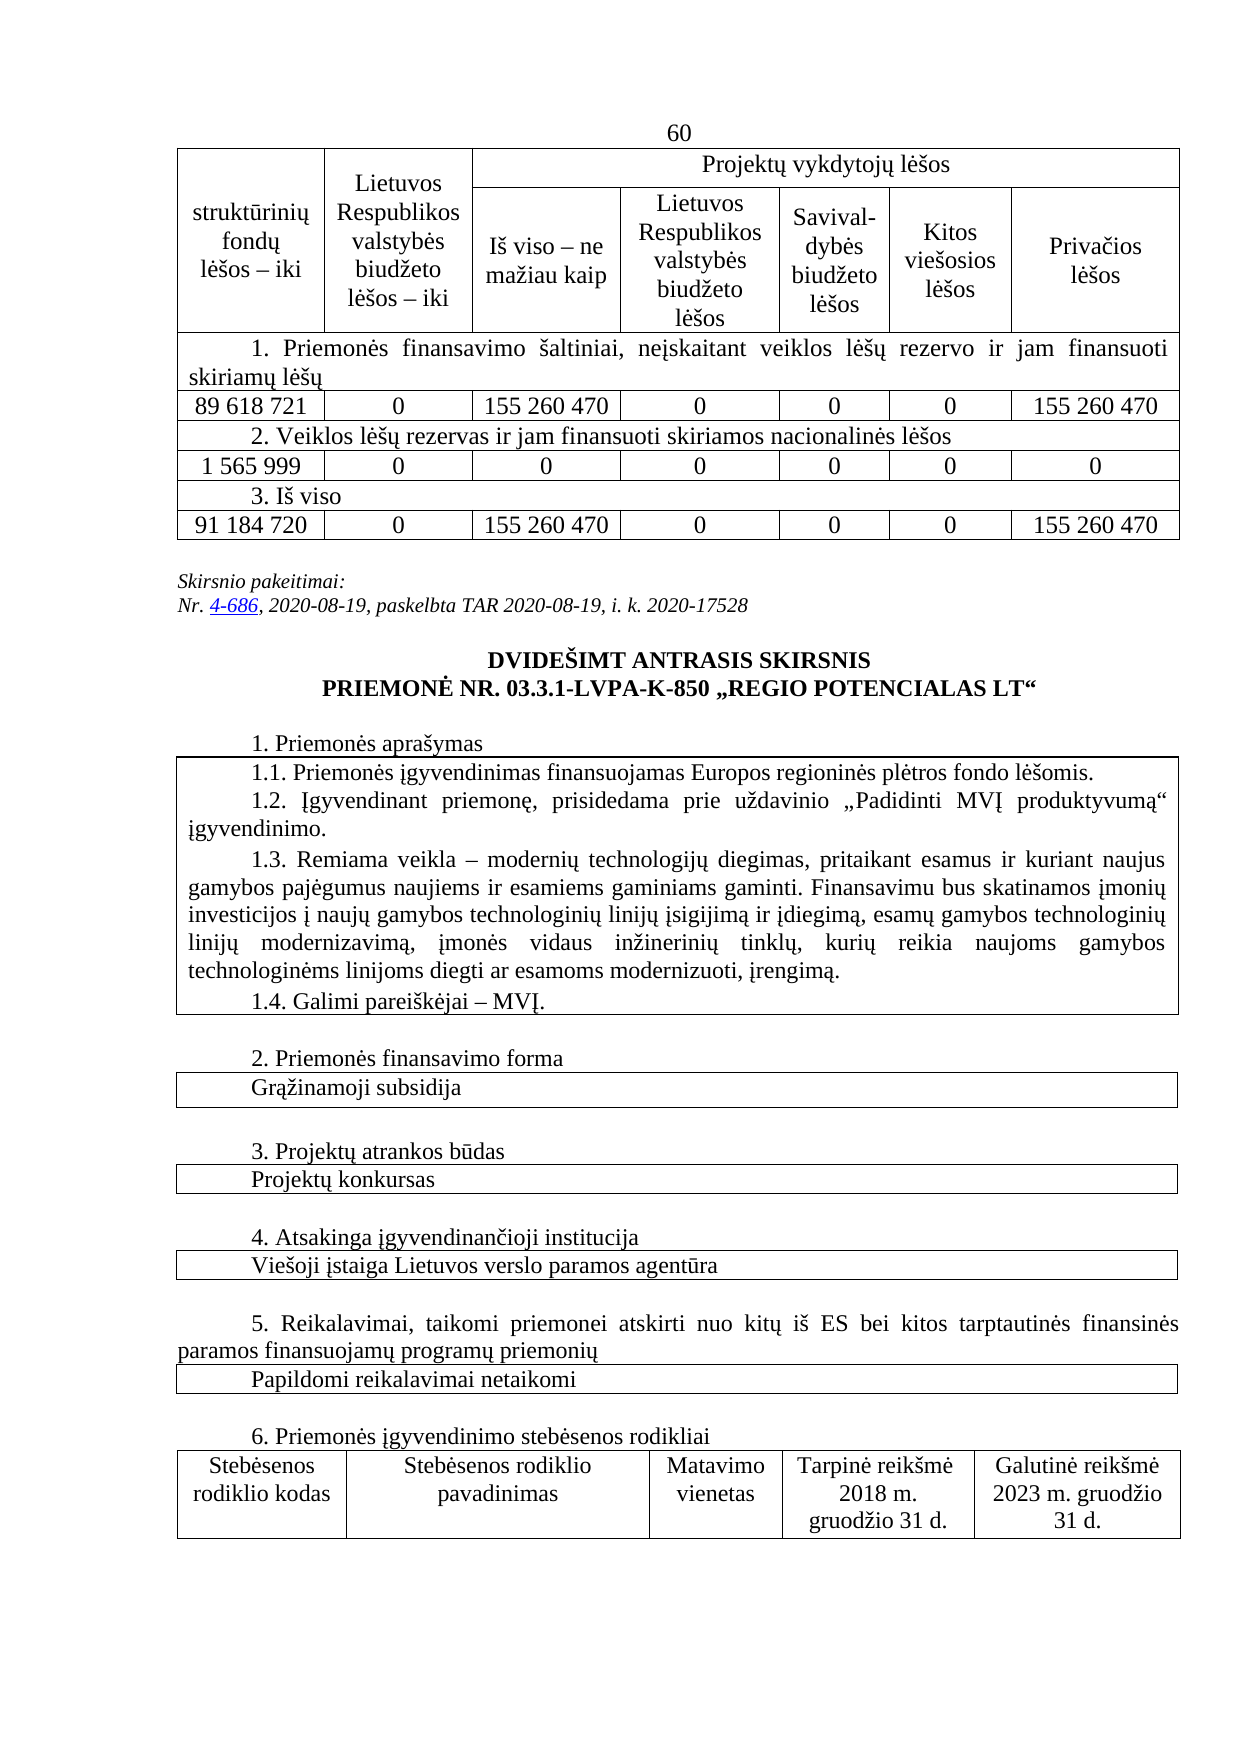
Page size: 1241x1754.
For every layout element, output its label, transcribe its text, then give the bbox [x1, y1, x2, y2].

table_cell 0 [780, 451, 889, 480]
table_cell Savival-dybės biudžeto lėšos [780, 188, 889, 332]
table_cell 89 618 721 [178, 391, 324, 420]
table_header Tarpinė reikšmė 2018 m. gruodžio 31 d. [783, 1451, 974, 1538]
table_cell Iš viso – ne mažiau kaip [473, 188, 620, 332]
table_cell 2. Veiklos lėšų rezervas ir jam finansuoti skiriamos nacionalinės lėšos [178, 421, 1179, 450]
table_cell 0 [621, 511, 779, 539]
text 5. Reikalavimai, taikomi priemonei atskirti nuo kitų iš ES bei kitos tarptautinės finansinės paramos finansuojamų programų priemonių [177, 1309, 1181, 1364]
text Nr. 4-686, 2020-08-19, paskelbta TAR 2020-08-19, i. k. 2020-17528 [177, 593, 1181, 617]
text 6. Priemonės įgyvendinimo stebėsenos rodikliai [177, 1422, 1181, 1450]
table_cell Kitos viešosios lėšos [890, 188, 1011, 332]
text 4. Atsakinga įgyvendinančioji institucija [177, 1223, 1181, 1250]
table_cell 0 [473, 451, 620, 480]
table_cell 1.4. Galimi pareiškėjai – MVĮ. [177, 987, 1178, 1014]
table_cell struktūrinių fondų lėšos – iki [178, 149, 324, 332]
table_cell 0 [325, 391, 472, 420]
table_cell 1 565 999 [178, 451, 324, 480]
table_cell 0 [780, 391, 889, 420]
table_cell 0 [621, 451, 779, 480]
table_cell 0 [890, 451, 1011, 480]
table_cell 0 [621, 391, 779, 420]
table_header Papildomi reikalavimai netaikomi [177, 1365, 1177, 1393]
text DVIDEŠIMT ANTRASIS SKIRSNIS [177, 646, 1181, 674]
table_cell Privačios lėšos [1012, 188, 1179, 332]
table_header 1.1. Priemonės įgyvendinimas finansuojamas Europos regioninės plėtros fondo lėšomis. [177, 758, 1178, 786]
table_header Galutinė reikšmė 2023 m. gruodžio 31 d. [975, 1451, 1180, 1538]
table_header Projektų konkursas [177, 1165, 1177, 1193]
table_cell 0 [325, 451, 472, 480]
table_cell 155 260 470 [1012, 391, 1179, 420]
table_cell Lietuvos Respublikos valstybės biudžeto lėšos – iki [325, 149, 472, 332]
table_cell 91 184 720 [178, 511, 324, 539]
table_cell 0 [325, 511, 472, 539]
table_cell Projektų vykdytojų lėšos [473, 149, 1179, 187]
table_cell 0 [890, 391, 1011, 420]
table_cell 155 260 470 [473, 391, 620, 420]
table_cell 0 [1012, 451, 1179, 480]
table_cell 0 [890, 511, 1011, 539]
text Skirsnio pakeitimai: [177, 569, 1181, 593]
table_cell 155 260 470 [1012, 511, 1179, 539]
table_header Viešoji įstaiga Lietuvos verslo paramos agentūra [177, 1251, 1177, 1279]
table_header Matavimo vienetas [650, 1451, 782, 1538]
table_header Stebėsenos rodiklio kodas [178, 1451, 346, 1538]
table_cell 1.3. Remiama veikla – modernių technologijų diegimas, pritaikant esamus ir kuriant naujus gamybos pajėgumus naujiems ir esamiems gaminiams gaminti. Finansavimu bus skatinamos įmonių investicijos į naujų gamybos technologinių linijų įsigijimą ir įdiegimą, esamų gamybos technologinių linijų modernizavimą, įmonės vidaus inžinerinių tinklų, kurių reikia naujoms gamybos technologinėms linijoms diegti ar esamoms modernizuoti, įrengimą. [177, 845, 1178, 987]
table_header Grąžinamoji subsidija [177, 1073, 1177, 1107]
table_header Stebėsenos rodiklio pavadinimas [347, 1451, 649, 1538]
text PRIEMONĖ NR. 03.3.1-LVPA-K-850 „REGIO POTENCIALAS LT“ [177, 674, 1181, 701]
text 3. Projektų atrankos būdas [177, 1137, 1181, 1164]
table_cell 155 260 470 [473, 511, 620, 539]
table_cell 0 [780, 511, 889, 539]
table_cell 1. Priemonės finansavimo šaltiniai, neįskaitant veiklos lėšų rezervo ir jam finansuoti skiriamų lėšų [178, 333, 1179, 390]
text 2. Priemonės finansavimo forma [244, 1044, 1181, 1072]
table_cell 3. Iš viso [178, 481, 1179, 509]
table_cell Lietuvos Respublikos valstybės biudžeto lėšos [621, 188, 779, 332]
table_cell 1.2. Įgyvendinant priemonę, prisidedama prie uždavinio „Padidinti MVĮ produktyvumą“ įgyvendinimo. [177, 786, 1178, 845]
text 1. Priemonės aprašymas [177, 729, 1181, 756]
